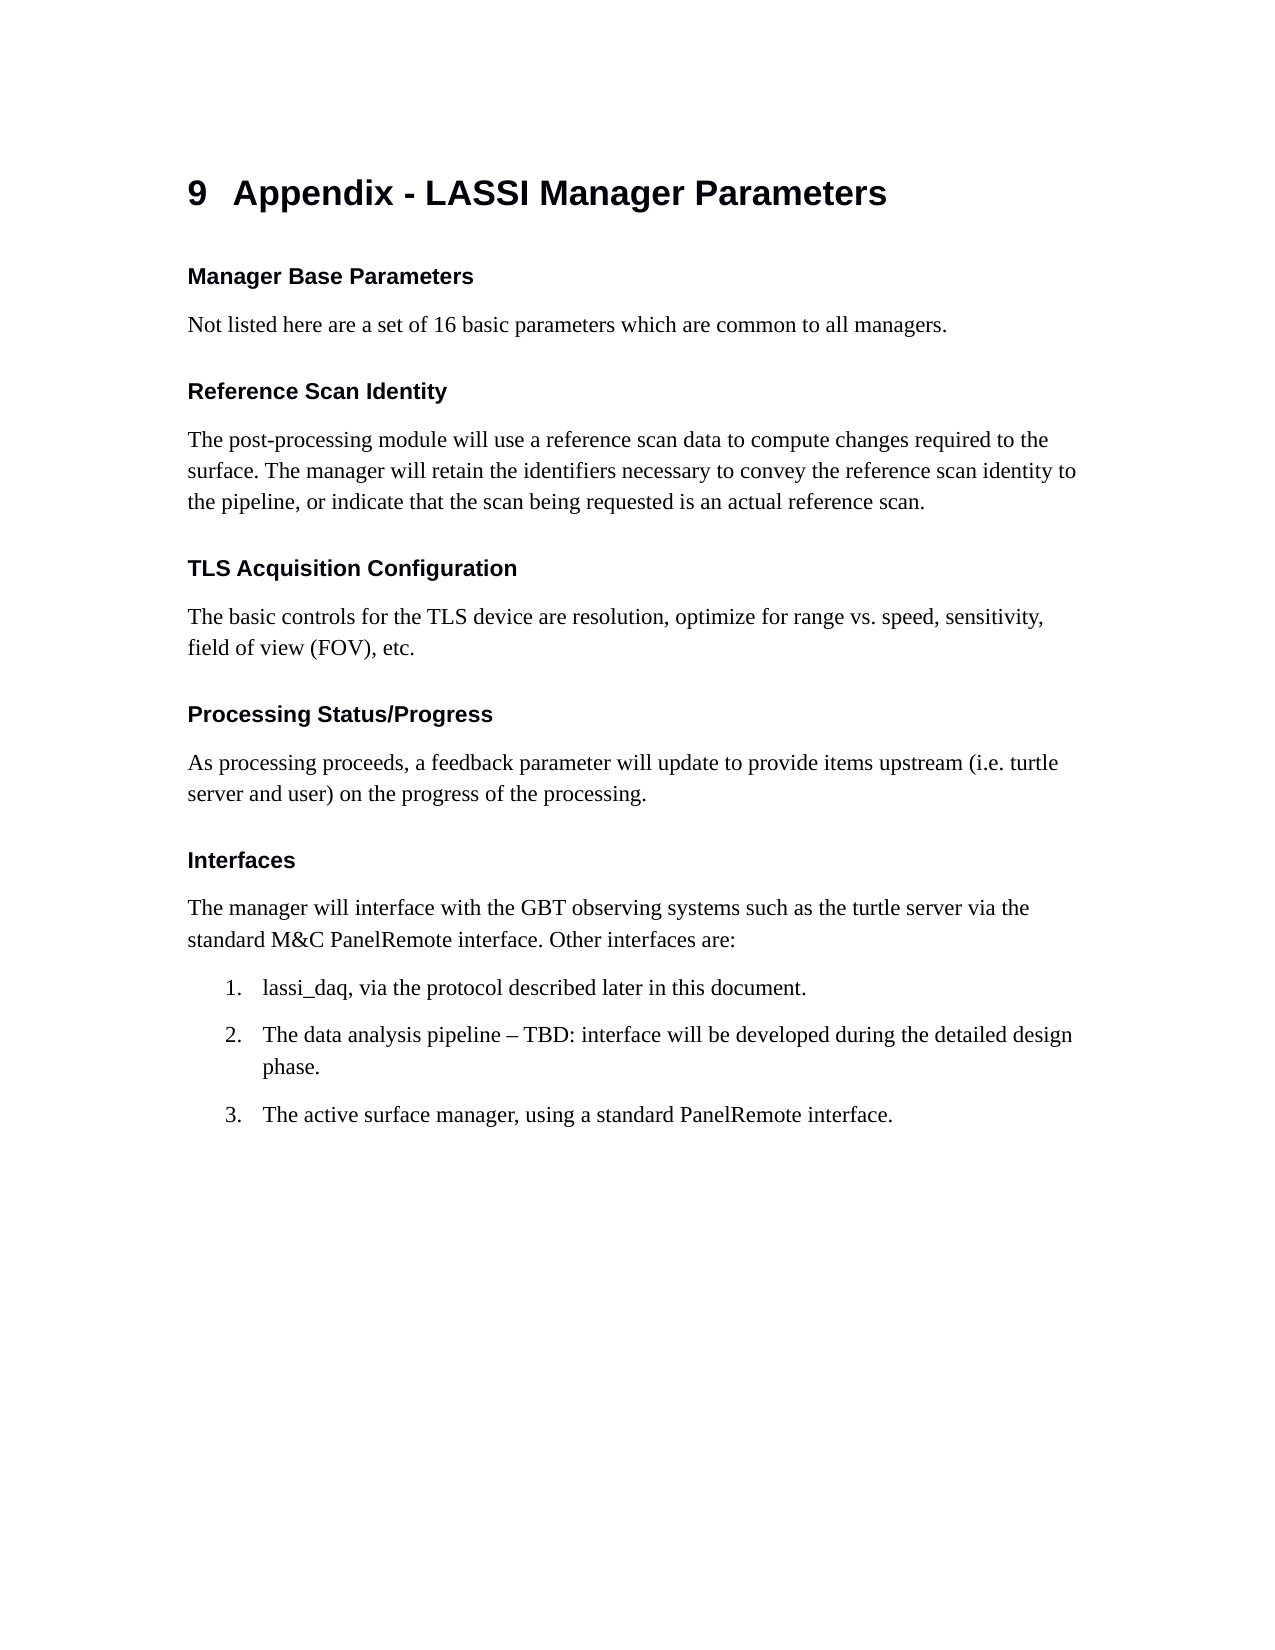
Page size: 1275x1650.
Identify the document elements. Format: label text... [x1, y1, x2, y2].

text As processing proceeds, a feedback parameter will update to provide items upstream (i.e. turtle server and user) on the progress of the processing. [187, 744, 1087, 806]
text Not listed here are a set of 16 basic parameters which are common to all managers. [187, 306, 1087, 337]
list The active surface manager, using a standard PanelRemote interface. [225, 1096, 1087, 1127]
text Interfaces [187, 837, 1087, 873]
text The post-processing module will use a reference scan data to compute changes required to the surface. The manager will retain the identifiers necessary to convey the reference scan identity to the pipeline, or indicate that the scan being requested is an actual reference scan. [187, 421, 1087, 514]
text The basic controls for the TLS device are resolution, optimize for range vs. speed, sensitivity, field of view (FOV), etc. [187, 598, 1087, 660]
list lassi_daq, via the protocol described later in this document. [225, 969, 1087, 1000]
text The manager will interface with the GBT observing systems such as the turtle server via the standard M&C PanelRemote interface. Other interfaces are: [187, 889, 1087, 952]
subtitle Appendix - LASSI Manager Parameters [187, 156, 1087, 212]
text Manager Base Parameters [187, 254, 1087, 289]
text Reference Scan Identity [187, 369, 1087, 404]
list The data analysis pipeline – TBD: interface will be developed during the detailed design phase. [225, 1017, 1087, 1079]
text TLS Acquisition Configuration [187, 546, 1087, 581]
text Processing Status/Progress [187, 692, 1087, 727]
